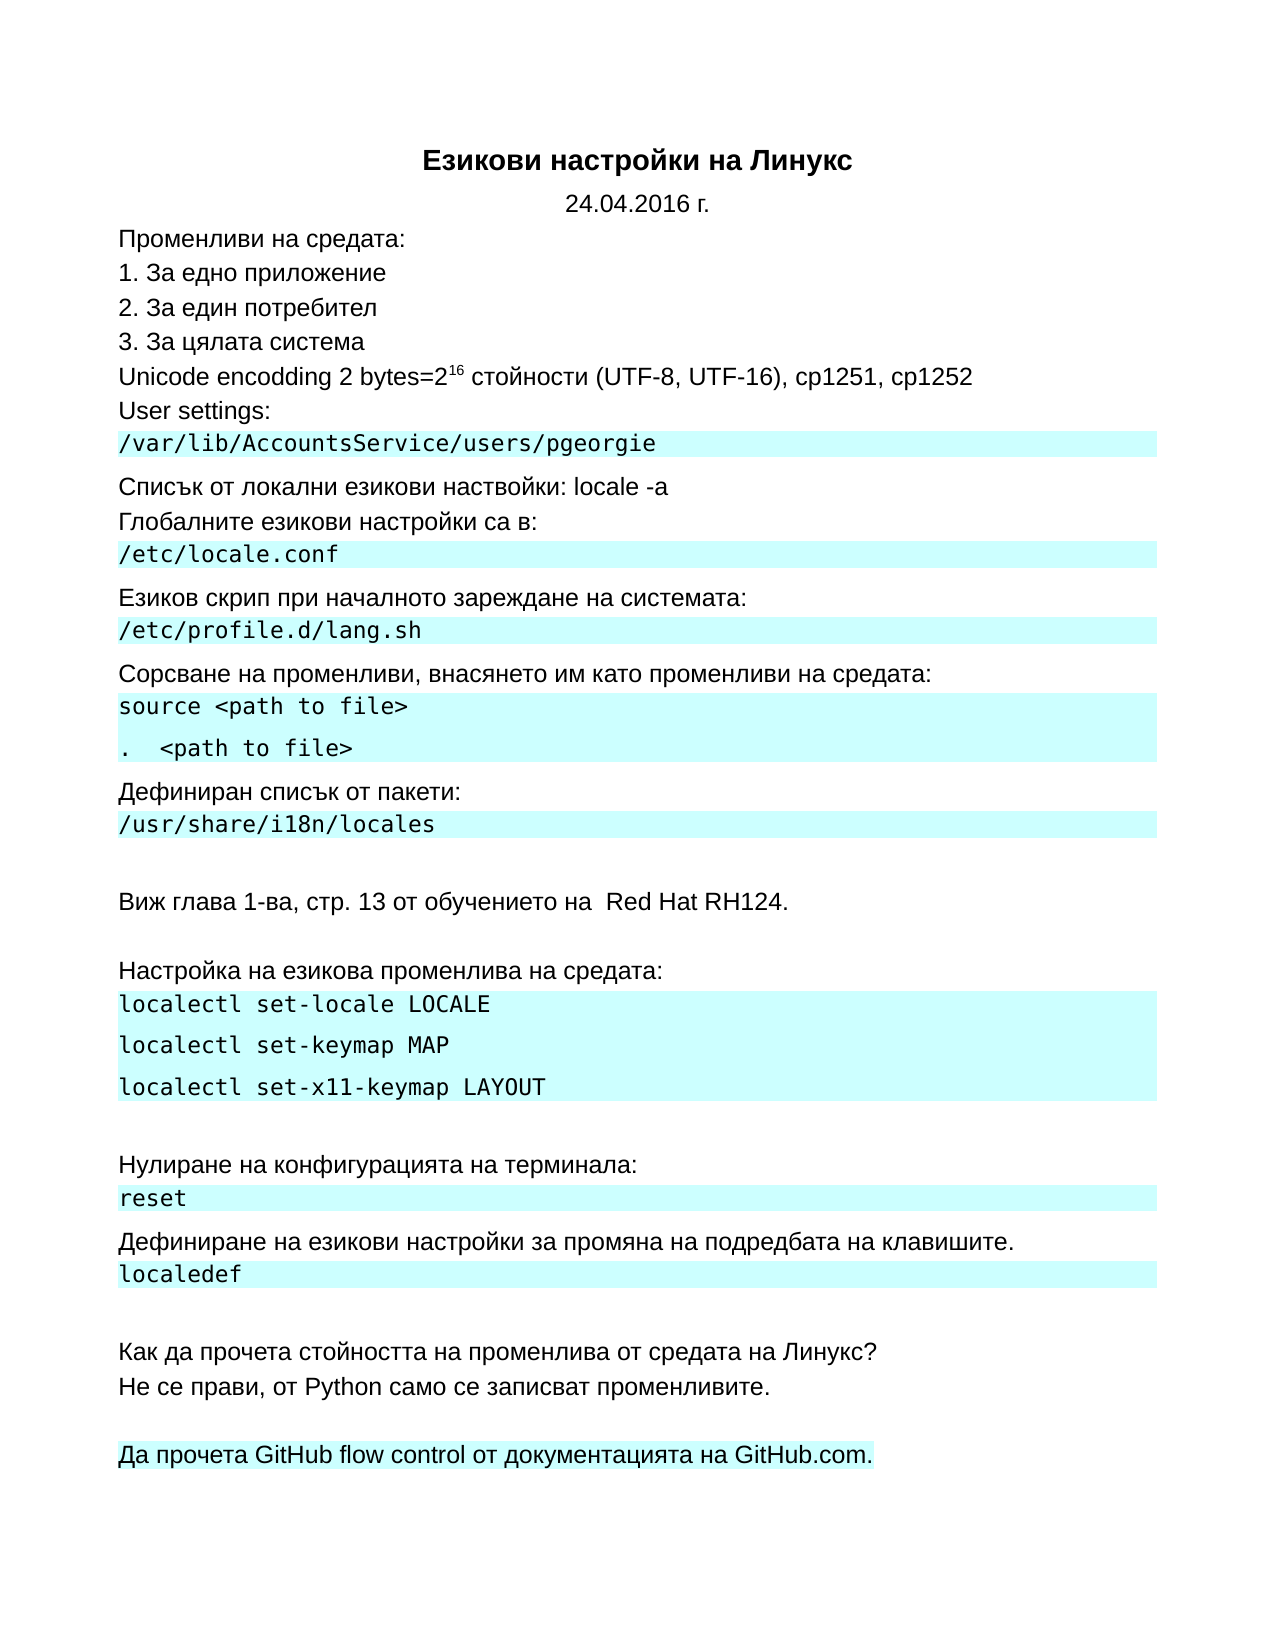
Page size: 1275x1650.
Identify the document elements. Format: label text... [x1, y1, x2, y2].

text Как да прочета стойността на променлива от средата на Линукс? [118, 1337, 1157, 1366]
text Езиков скрип при началното зареждане на системата: [118, 583, 1157, 612]
text Да прочета GitHub flow control от документацията на GitHub.com. [118, 1441, 1157, 1469]
text localectl set-locale LOCALE [118, 991, 1157, 1017]
text /etc/locale.conf [118, 541, 1157, 568]
text 3. За цялата система [118, 327, 1157, 356]
text 2. За един потребител [118, 293, 1157, 321]
text User settings: [118, 396, 1157, 425]
text Променливи на средата: [118, 224, 1157, 252]
text localedef [118, 1261, 1157, 1288]
text localectl set-keymap MAP [118, 1032, 1157, 1059]
text Unicode encodding 2 bytes=216 стойности (UTF-8, UTF-16), cp1251, cp1252 [118, 362, 1157, 390]
text Виж глава 1-ва, стр. 13 от обучението на Red Hat RH124. [118, 887, 1157, 916]
text /usr/share/i18n/locales [118, 811, 1157, 838]
text Настройка на езикова променлива на средата: [118, 956, 1157, 985]
text localectl set-x11-keymap LAYOUT [118, 1074, 1157, 1101]
text /var/lib/AccountsService/users/pgeorgie [118, 431, 1157, 457]
text Не се прави, от Python само се записват променливите. [118, 1372, 1157, 1400]
text reset [118, 1185, 1157, 1211]
text Списък от локални езикови наствойки: locale -a [118, 472, 1157, 501]
text /etc/profile.d/lang.sh [118, 617, 1157, 644]
text Нулиране на конфигурацията на терминала: [118, 1150, 1157, 1179]
subtitle Езикови настройки на Линукс [118, 143, 1157, 177]
text Дефиниран списък от пакети: [118, 777, 1157, 806]
text Глобалните езикови настройки са в: [118, 507, 1157, 535]
text 24.04.2016 г. [118, 189, 1157, 218]
text 1. За едно приложение [118, 258, 1157, 287]
text Дефиниране на езикови настройки за промяна на подредбата на клавишите. [118, 1226, 1157, 1255]
text Сорсване на променливи, внасянето им като променливи на средата: [118, 659, 1157, 688]
text . <path to file> [118, 735, 1157, 762]
text source <path to file> [118, 693, 1157, 720]
